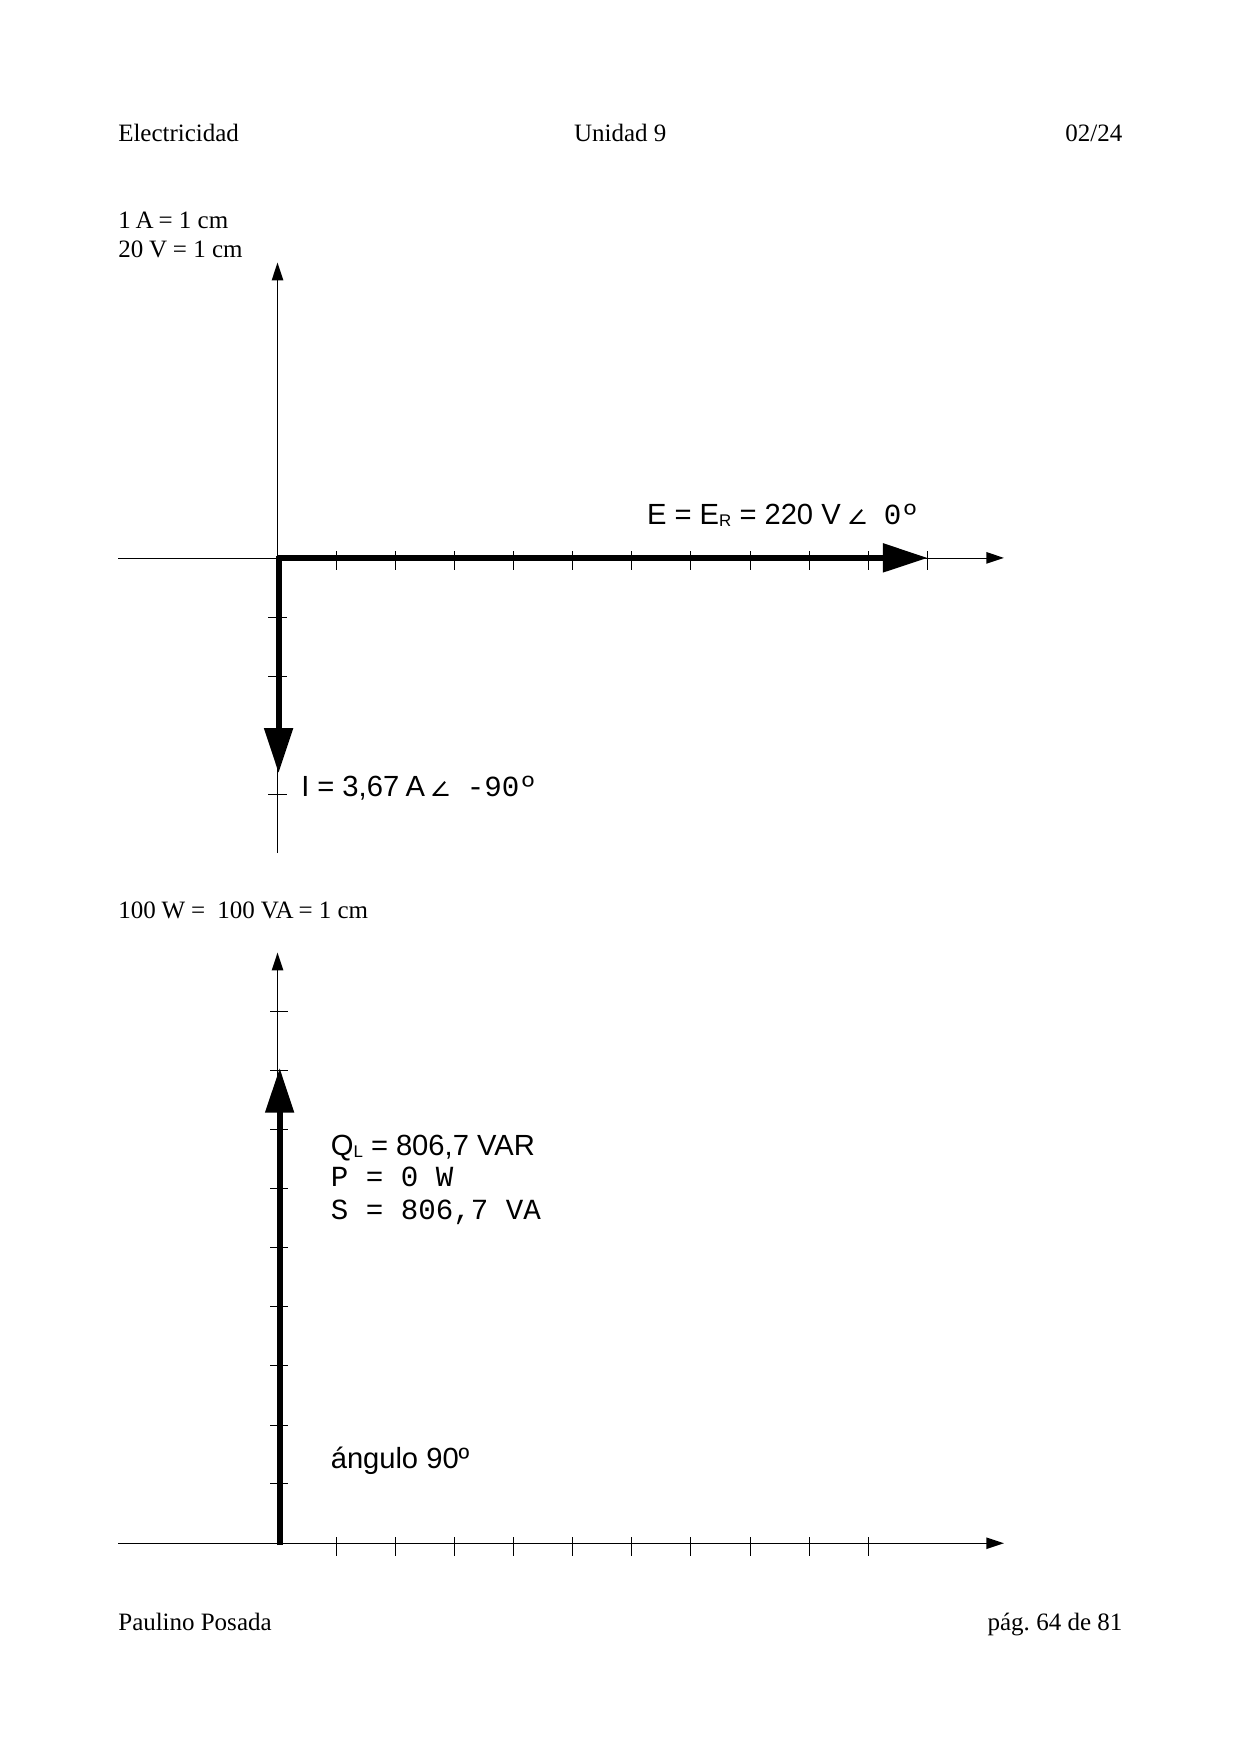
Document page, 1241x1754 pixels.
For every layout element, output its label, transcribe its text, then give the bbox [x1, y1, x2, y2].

text 1 A = 1 cm [118, 205, 1122, 234]
text 100 W = 100 VA = 1 cm [118, 895, 1122, 924]
text 20 V = 1 cm [118, 234, 1122, 263]
